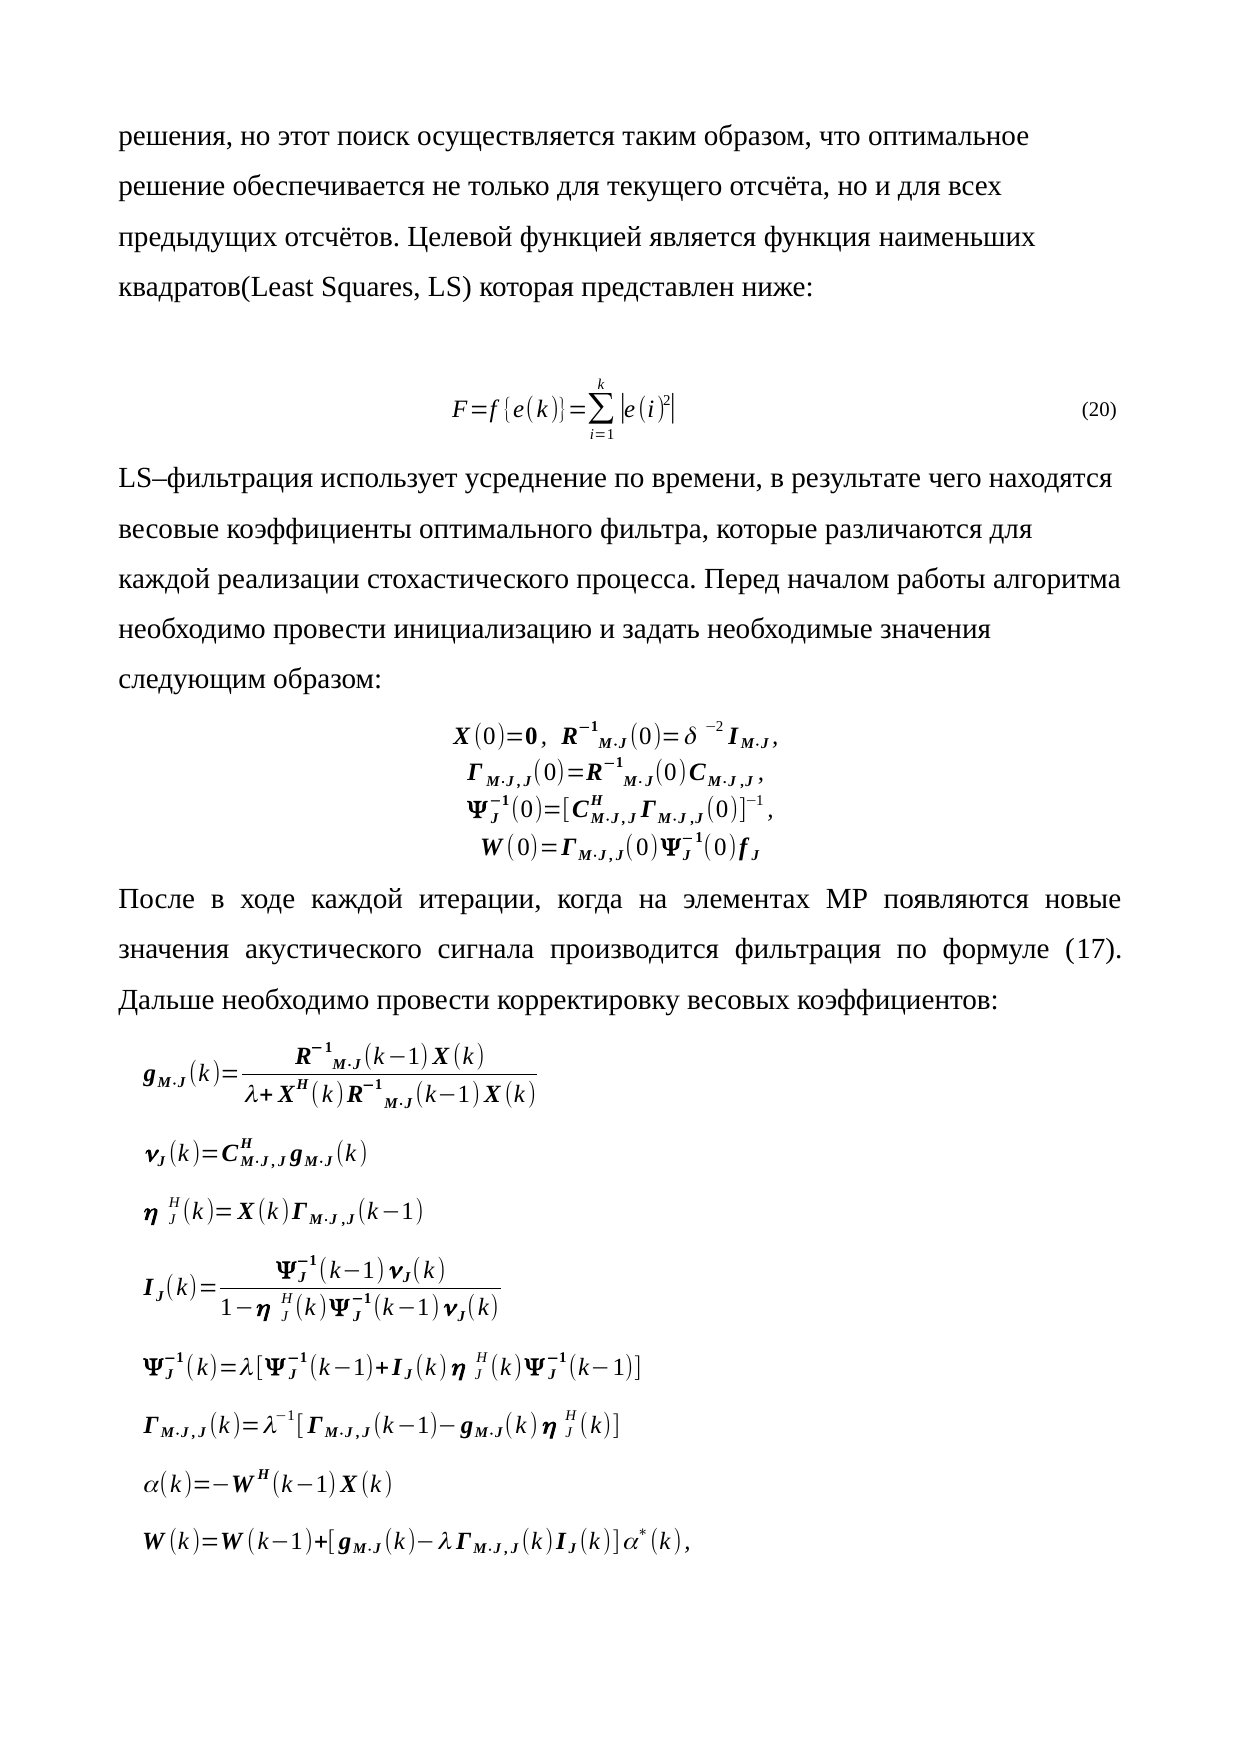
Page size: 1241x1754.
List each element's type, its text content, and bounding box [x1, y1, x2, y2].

table_header [118, 370, 1010, 460]
table_cell [118, 1401, 1122, 1459]
table_header [118, 1032, 1122, 1129]
table_cell [118, 1343, 1122, 1401]
table_cell [118, 1517, 1122, 1575]
table_header [118, 712, 1122, 881]
table_cell [118, 1188, 1122, 1246]
table_cell [118, 1129, 1122, 1187]
table_cell [118, 1246, 1122, 1343]
text LS–фильтрация использует усреднение по времени, в результате чего находятся весовые коэффициенты оптимального фильтра, которые различаются для каждой реализации стохастического процесса. Перед началом работы алгоритма необходимо провести инициализацию и задать необходимые значения следующим образом: [118, 460, 1122, 695]
text После в ходе каждой итерации, когда на элементах МР появляются новые значения акустического сигнала производится фильтрация по формуле (17). Дальше необходимо провести корректировку весовых коэффициентов: [118, 881, 1122, 1016]
table_header (20) [1010, 370, 1122, 460]
table_cell [118, 1459, 1122, 1517]
text решения, но этот поиск осуществляется таким образом, что оптимальное решение обеспечивается не только для текущего отсчёта, но и для всех предыдущих отсчётов. Целевой функцией является функция наименьших квадратов(Least Squares, LS) которая представлен ниже: [118, 118, 1122, 303]
